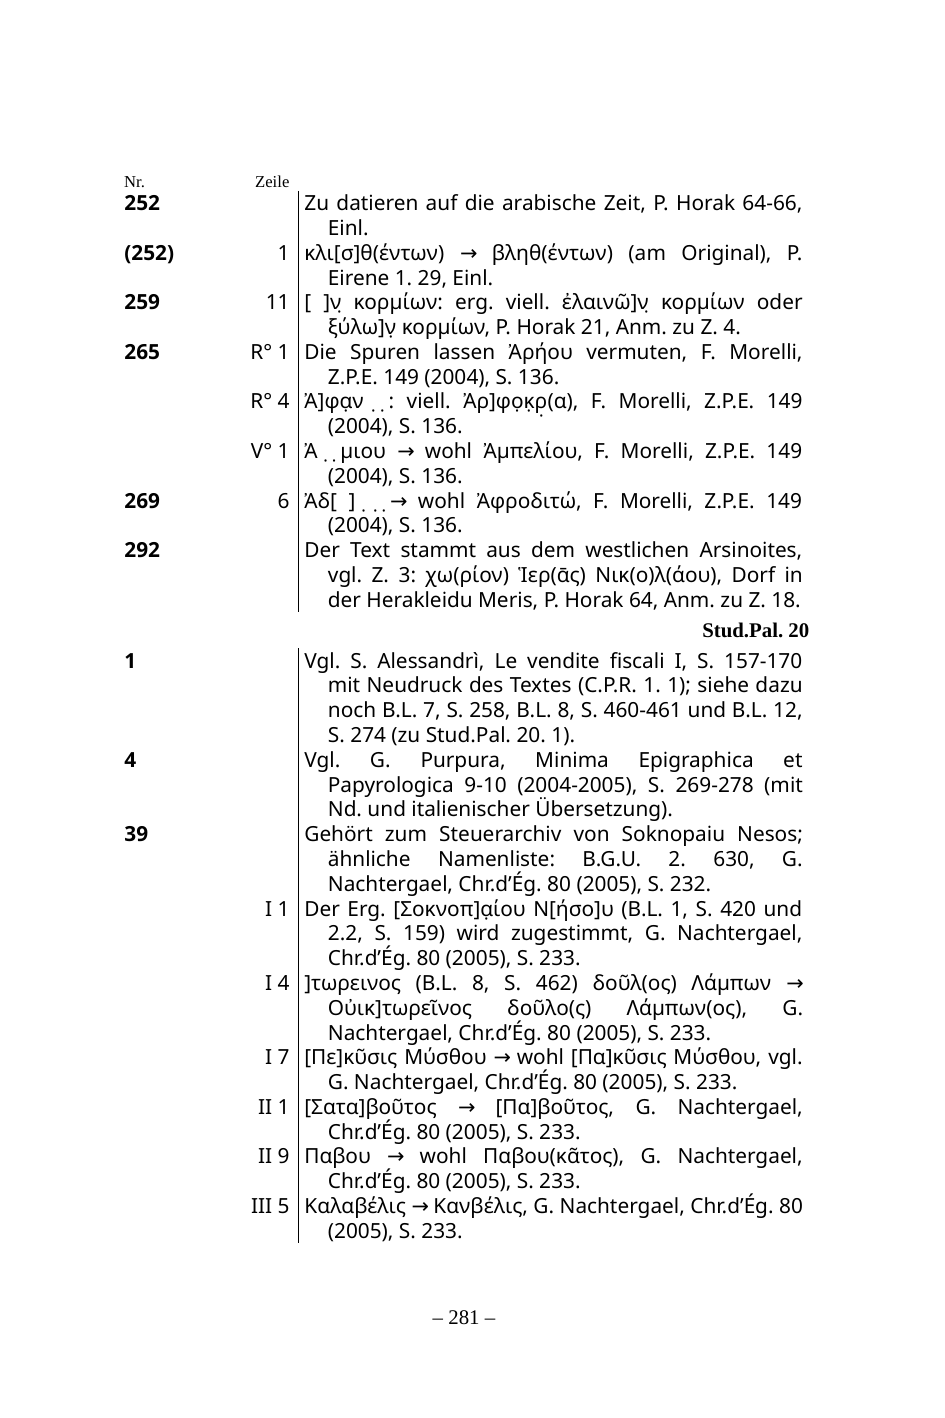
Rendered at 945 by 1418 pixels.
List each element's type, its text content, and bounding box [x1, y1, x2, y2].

table_cell Ἀδ[ ] ̣ ̣ ̣→ wohl Ἀφροδιτώ, F. Morelli, Z.P.E. 149 (2004), S. 136. [299, 488, 809, 538]
subtitle Stud.Pal. 20 [118, 618, 809, 642]
table_cell Παβου → wohl Παβου(κᾶτος), G. Nachtergael, Chr.d’Ég. 80 (2005), S. 233. [299, 1144, 809, 1194]
table_cell Der Erg. [Σοκνοπ]α̣ίου Ν[ήσο]υ (B.L. 1, S. 420 und 2.2, S. 159) wird zugestimmt, G. Nachtergael, Chr.d’Ég. 80 (2005), S. 233. [299, 896, 809, 971]
table_cell Gehört zum Steuerarchiv von Soknopaiu Nesos; ähnliche Namenliste: B.G.U. 2. 630, G. Nachtergael, Chr.d’Ég. 80 (2005), S. 232. [299, 822, 809, 896]
table_cell [ ]ν̣ κορμίων: erg. viell. ἐλαινῶ]ν̣ κορμίων oder ξύλω]ν̣ κορμίων, P. Horak 21, Anm. zu Z. 4. [299, 290, 809, 339]
table_header 1 [118, 648, 298, 747]
table_cell [118, 971, 207, 1045]
table_cell 252 [118, 191, 298, 240]
table_cell (252) [118, 240, 207, 290]
table_cell Ἀ]φα̣ν ̣ ̣: viell. Ἀρ]φο̣κ̣ρ̣(α), F. Morelli, Z.P.E. 149 (2004), S. 136. [299, 389, 809, 439]
table_cell [Πε]κῦσις Μύσθου → wohl [Πα]κῦσις Μύσθου, vgl. G. Nachtergael, Chr.d’Ég. 80 (2005), S. 233. [299, 1045, 809, 1094]
table_cell Die Spuren lassen Ἀρήου vermuten, F. Morelli, Z.P.E. 149 (2004), S. 136. [299, 340, 809, 389]
table_cell I 1 [207, 896, 298, 971]
table_header Vgl. S. Alessandrì, Le vendite fiscali I, S. 157-170 mit Neudruck des Textes (C.P.R. 1. 1); siehe dazu noch B.L. 7, S. 258, B.L. 8, S. 460-461 und B.L. 12, S. 274 (zu Stud.Pal. 20. 1). [299, 648, 809, 747]
table_cell 292 [118, 538, 298, 612]
table_cell 265 [118, 340, 207, 389]
table_cell 39 [118, 822, 298, 896]
table_cell R° 4 [207, 389, 298, 439]
table_cell [118, 1144, 207, 1194]
table_cell Καλαβέλις → Κανβέλις, G. Nachtergael, Chr.d’Ég. 80 (2005), S. 233. [299, 1194, 809, 1243]
table_cell [118, 896, 207, 971]
table_cell Der Text stammt aus dem westlichen Arsinoites, vgl. Z. 3: χω(ρίον) Ἱερ(ᾱς) Νικ(ο)λ(άου), Dorf in der Herakleidu Meris, P. Horak 64, Anm. zu Z. 18. [299, 538, 809, 612]
table_cell 269 [118, 488, 207, 538]
table_cell R° 1 [207, 340, 298, 389]
table_cell 1 [207, 240, 298, 290]
table_cell Vgl. G. Purpura, Minima Epigraphica et Papyrologica 9-10 (2004-2005), S. 269-278 (mit Nd. und italienischer Übersetzung). [299, 748, 809, 822]
table_cell 11 [207, 290, 298, 339]
table_cell [118, 439, 207, 488]
table_cell [118, 389, 207, 439]
table_cell 6 [207, 488, 298, 538]
table_cell III 5 [207, 1194, 298, 1243]
table_cell [118, 1095, 207, 1144]
table_cell I 7 [207, 1045, 298, 1094]
table_cell I 4 [207, 971, 298, 1045]
table_cell Ἀ ̣ ̣μιου → wohl Ἀμπελίου, F. Morelli, Z.P.E. 149 (2004), S. 136. [299, 439, 809, 488]
table_cell Zu datieren auf die arabische Zeit, P. Horak 64-66, Einl. [299, 191, 809, 240]
table_cell ]τωρεινος (B.L. 8, S. 462) δοῦλ(ος) Λάμπων → Οὐικ]τωρεῖνος δοῦλο(ς) Λάμπων(ος), G. Nachtergael, Chr.d’Ég. 80 (2005), S. 233. [299, 971, 809, 1045]
table_cell II 9 [207, 1144, 298, 1194]
table_cell 259 [118, 290, 207, 339]
table_cell 4 [118, 748, 298, 822]
table_cell [Σατα]βοῦτος → [Πα]βοῦτος, G. Nachtergael, Chr.d’Ég. 80 (2005), S. 233. [299, 1095, 809, 1144]
table_cell [118, 1194, 207, 1243]
table_cell V° 1 [207, 439, 298, 488]
table_cell κλι[σ]θ(έντων) → βληθ(έντων) (am Original), P. Eirene 1. 29, Einl. [299, 240, 809, 290]
table_cell II 1 [207, 1095, 298, 1144]
table_cell [118, 1045, 207, 1094]
